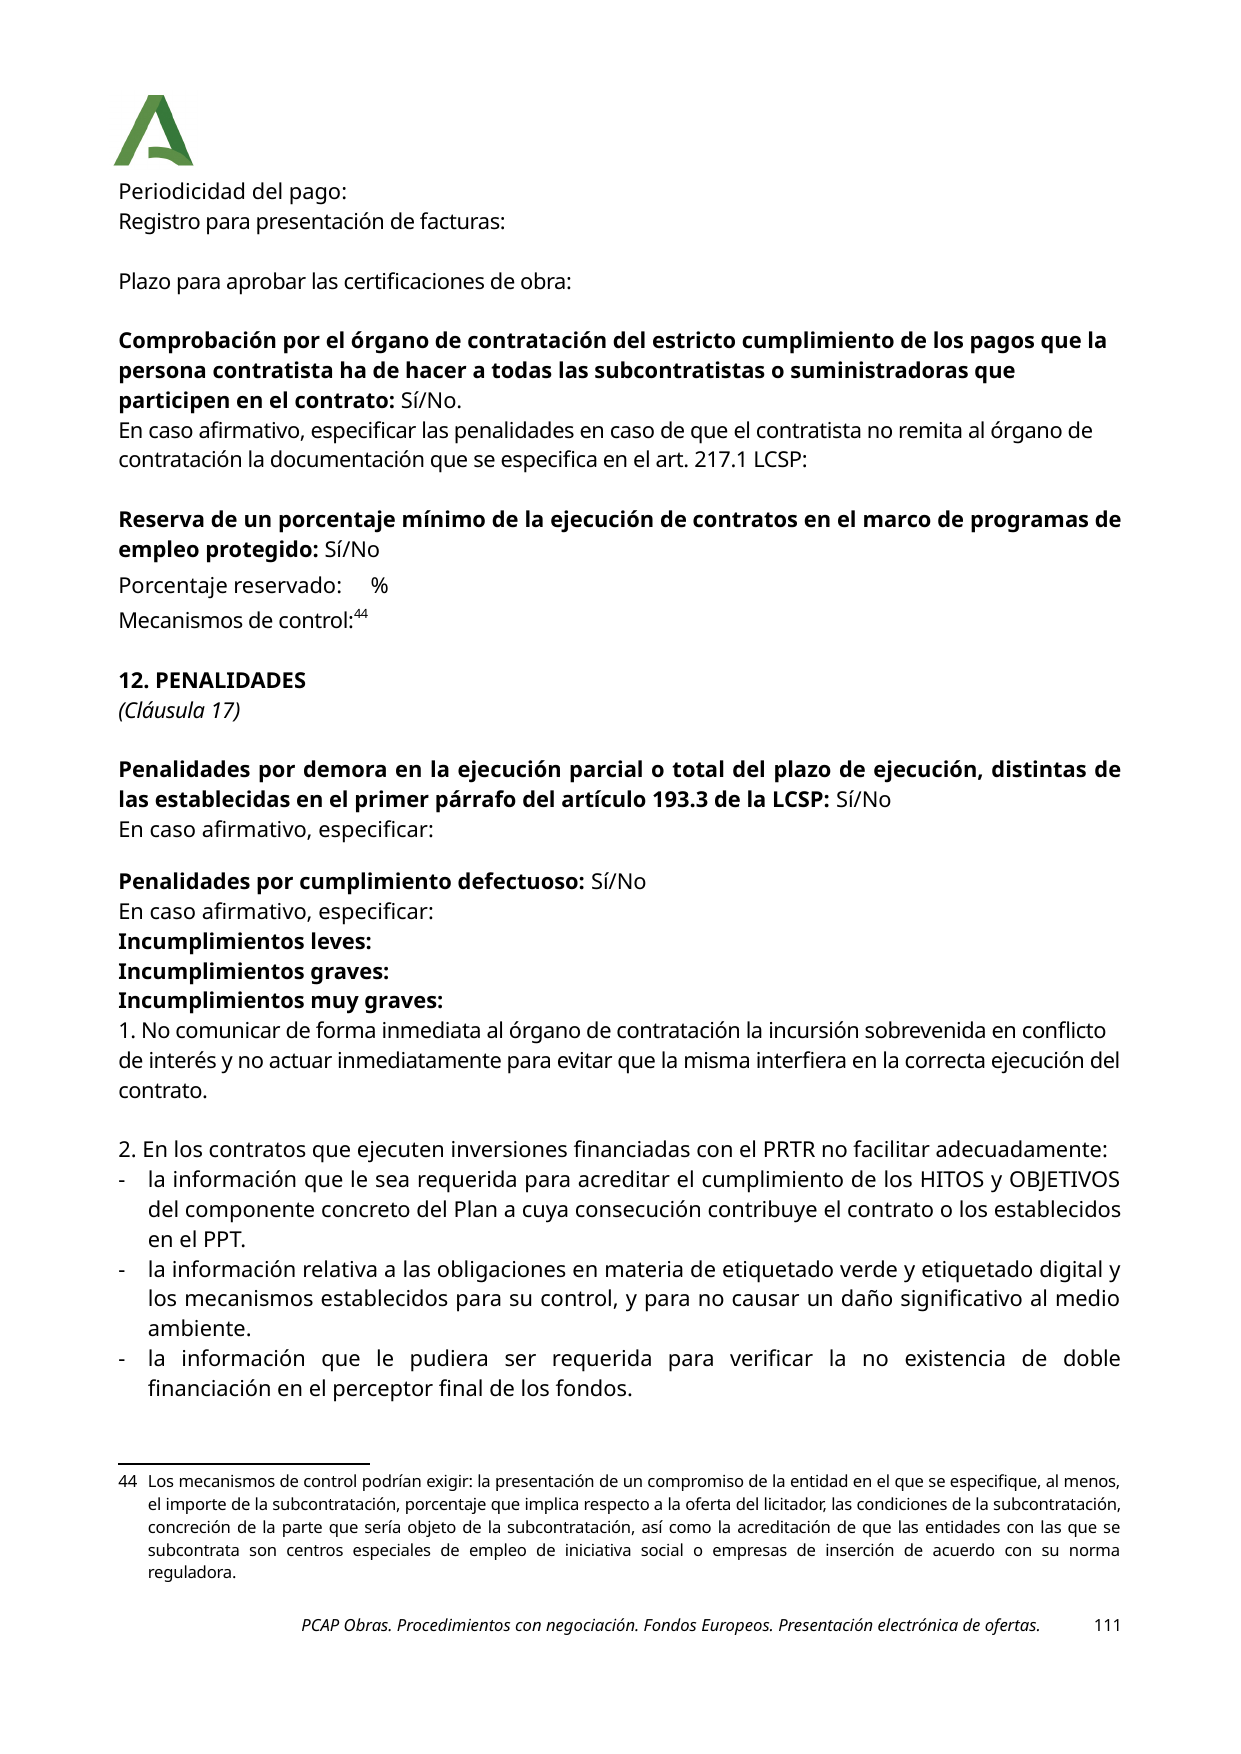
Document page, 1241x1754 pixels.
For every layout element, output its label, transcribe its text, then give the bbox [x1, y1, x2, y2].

text Penalidades por cumplimiento defectuoso: Sí/No [118, 866, 1122, 896]
text - la información que le sea requerida para acreditar el cumplimiento de los HITOS y OBJETIVOS del componente concreto del Plan a cuya consecución contribuye el contrato o los establecidos en el PPT. [118, 1164, 1122, 1254]
text En caso afirmativo, especificar las penalidades en caso de que el contratista no remita al órgano de contratación la documentación que se especifica en el art. 217.1 LCSP: [118, 415, 1122, 474]
text 1. No comunicar de forma inmediata al órgano de contratación la incursión sobrevenida en conflicto de interés y no actuar inmediatamente para evitar que la misma interfiera en la correcta ejecución del contrato. [118, 1015, 1122, 1105]
text Reserva de un porcentaje mínimo de la ejecución de contratos en el marco de programas de empleo protegido: Sí/No [118, 504, 1122, 564]
text En caso afirmativo, especificar: [118, 896, 1122, 926]
text Periodicidad del pago: [118, 176, 1122, 206]
text Incumplimientos leves: [118, 926, 1122, 956]
text Penalidades por demora en la ejecución parcial o total del plazo de ejecución, distintas de las establecidas en el primer párrafo del artículo 193.3 de la LCSP: Sí/No [118, 754, 1122, 814]
text (Cláusula 17) [118, 695, 1122, 724]
text Registro para presentación de facturas: [118, 206, 1122, 236]
text - la información relativa a las obligaciones en materia de etiquetado verde y etiquetado digital y los mecanismos establecidos para su control, y para no causar un daño significativo al medio ambiente. [118, 1254, 1122, 1343]
text Mecanismos de control: [118, 605, 1122, 635]
text Incumplimientos muy graves: [118, 986, 1122, 1015]
text Plazo para aprobar las certificaciones de obra: [118, 266, 1122, 296]
text Los mecanismos de control podrían exigir: la presentación de un compromiso de la entidad en el que se especifique, al menos, el importe de la subcontratación, porcentaje que implica respecto a la oferta del licitador, las condiciones de la subcontratación, concreción de la parte que sería objeto de la subcontratación, así como la acreditación de que las entidades con las que se subcontrata son centros especiales de empleo de iniciativa social o empresas de inserción de acuerdo con su norma reguladora. [118, 1470, 1122, 1584]
picture [109, 90, 198, 170]
text 2. En los contratos que ejecuten inversiones financiadas con el PRTR no facilitar adecuadamente: [118, 1134, 1122, 1164]
text 12. PENALIDADES [118, 665, 1122, 695]
text Comprobación por el órgano de contratación del estricto cumplimiento de los pagos que la persona contratista ha de hacer a todas las subcontratistas o suministradoras que participen en el contrato: Sí/No. [118, 325, 1122, 415]
text - la información que le pudiera ser requerida para verificar la no existencia de doble financiación en el perceptor final de los fondos. [118, 1343, 1122, 1403]
text Incumplimientos graves: [118, 956, 1122, 986]
text Porcentaje reservado: % [118, 569, 1122, 599]
text En caso afirmativo, especificar: [118, 814, 1122, 844]
